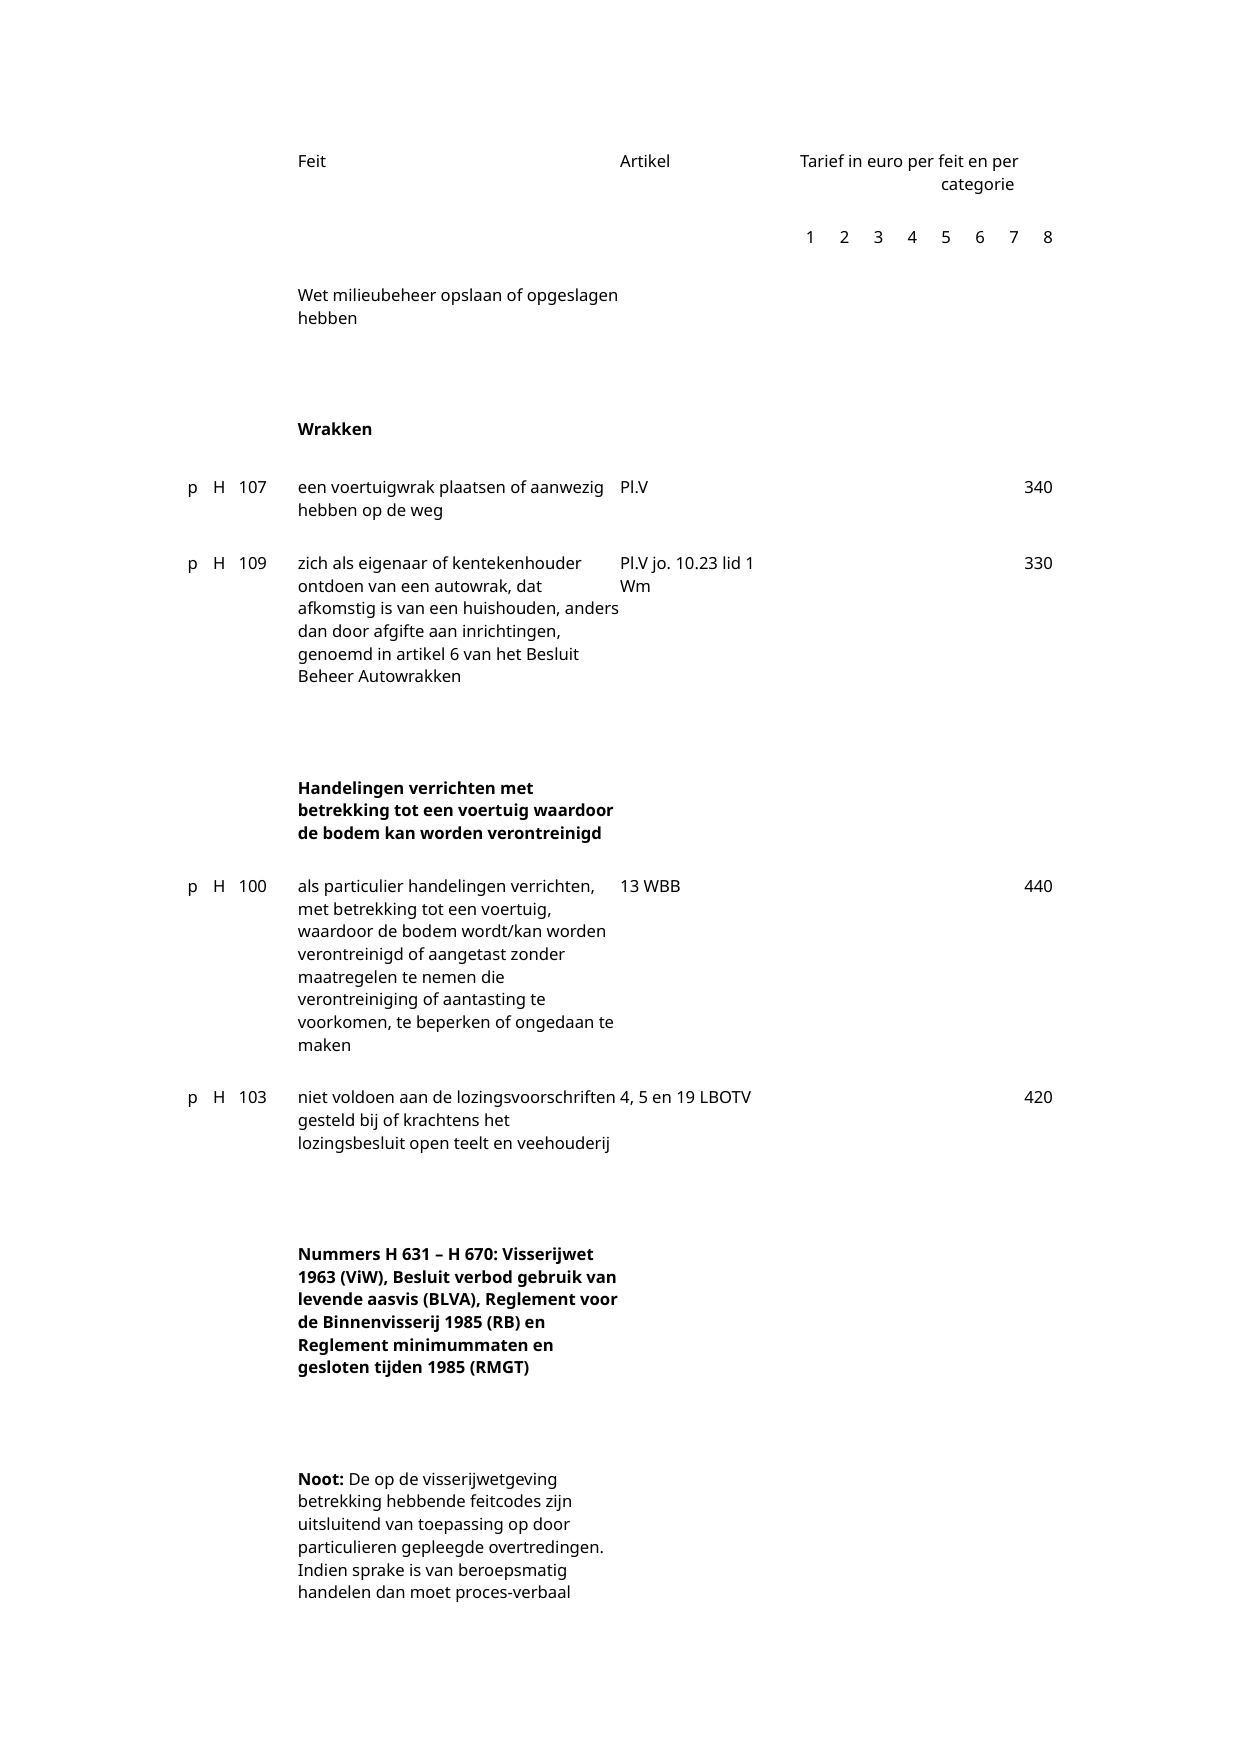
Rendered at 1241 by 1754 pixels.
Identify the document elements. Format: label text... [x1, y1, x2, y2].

table_cell [883, 1184, 917, 1243]
table_cell [213, 1409, 238, 1467]
table_cell [1019, 1467, 1053, 1603]
table_cell [213, 1243, 238, 1409]
table_cell [985, 874, 1019, 1086]
table_cell p [188, 874, 213, 1086]
table_cell 107 [238, 476, 272, 552]
table_cell [188, 718, 213, 776]
table_cell 8 [1019, 225, 1053, 284]
table_cell [951, 359, 985, 418]
table_cell 4 [883, 225, 917, 284]
table_cell [951, 1467, 985, 1603]
table_cell H [213, 552, 238, 718]
table_cell [1019, 1243, 1053, 1409]
table_cell [951, 476, 985, 552]
table_header [213, 150, 238, 225]
table_cell p [188, 476, 213, 552]
table_cell [951, 1184, 985, 1243]
table_cell [917, 718, 951, 776]
table_cell [917, 1409, 951, 1467]
table_cell [1019, 1184, 1053, 1243]
table_cell [951, 552, 985, 718]
table_cell [985, 284, 1019, 359]
table_cell Nummers H 631 – H 670: Visserijwet 1963 (ViW), Besluit verbod gebruik van levende aasvis (BLVA), Reglement voor de Binnenvisserij 1985 (RB) en Reglement minimummaten en gesloten tijden 1985 (RMGT) [298, 1243, 620, 1409]
table_cell [213, 284, 238, 359]
table_cell Handelingen verrichten met betrekking tot een voertuig waardoor de bodem kan worden verontreinigd [298, 776, 620, 874]
table_cell [781, 552, 815, 718]
table_cell [781, 776, 815, 874]
table_cell [238, 1243, 272, 1409]
table_cell [272, 359, 298, 418]
table_cell [272, 476, 298, 552]
table_cell [272, 1086, 298, 1184]
table_cell [298, 225, 620, 284]
table_cell [272, 1467, 298, 1603]
table_cell [883, 359, 917, 418]
table_cell [781, 1467, 815, 1603]
table_cell [815, 1086, 849, 1184]
table_cell [815, 284, 849, 359]
table_cell [815, 874, 849, 1086]
table_cell [985, 476, 1019, 552]
table_cell [188, 776, 213, 874]
table_cell [238, 225, 272, 284]
table_cell [238, 284, 272, 359]
table_cell [620, 718, 781, 776]
table_cell [213, 225, 238, 284]
table_cell Noot: De op de visserijwetgeving betrekking hebbende feitcodes zijn uitsluitend van toepassing op door particulieren gepleegde overtredingen. Indien sprake is van beroepsmatig handelen dan moet proces-verbaal [298, 1467, 620, 1603]
table_cell [883, 284, 917, 359]
table_cell H [213, 874, 238, 1086]
table_cell [781, 718, 815, 776]
table_cell [951, 284, 985, 359]
table_cell [883, 1409, 917, 1467]
table_cell [917, 418, 951, 476]
table_cell [238, 1409, 272, 1467]
table_cell [815, 1467, 849, 1603]
table_cell [213, 1467, 238, 1603]
table_cell [985, 718, 1019, 776]
table_cell [849, 718, 883, 776]
table_cell [1019, 1409, 1053, 1467]
table_cell [620, 1467, 781, 1603]
table_cell p [188, 1086, 213, 1184]
table_cell [781, 284, 815, 359]
table_cell zich als eigenaar of kentekenhouder ontdoen van een autowrak, dat afkomstig is van een huishouden, anders dan door afgifte aan inrichtingen, genoemd in artikel 6 van het Besluit Beheer Autowrakken [298, 552, 620, 718]
table_cell [781, 418, 815, 476]
table_cell Wrakken [298, 418, 620, 476]
table_cell 7 [985, 225, 1019, 284]
table_cell [272, 225, 298, 284]
table_cell [238, 418, 272, 476]
table_cell Wet milieubeheer opslaan of opgeslagen hebben [298, 284, 620, 359]
table_cell [883, 418, 917, 476]
table_cell [272, 874, 298, 1086]
table_cell 6 [951, 225, 985, 284]
table_cell [781, 874, 815, 1086]
table_cell [1019, 359, 1053, 418]
table_cell [238, 718, 272, 776]
table_cell [620, 225, 781, 284]
table_cell [951, 418, 985, 476]
table_cell [1019, 284, 1053, 359]
table_cell [188, 284, 213, 359]
table_cell [272, 552, 298, 718]
table_cell [781, 476, 815, 552]
table_cell [620, 284, 781, 359]
table_cell [1019, 718, 1053, 776]
table_cell [815, 359, 849, 418]
table_cell [213, 776, 238, 874]
table_header [272, 150, 298, 225]
table_cell [917, 776, 951, 874]
table_cell [188, 359, 213, 418]
table_cell [1019, 418, 1053, 476]
table_cell [188, 1243, 213, 1409]
table_cell [272, 1243, 298, 1409]
table_cell 340 [1019, 476, 1053, 552]
table_cell [985, 1467, 1019, 1603]
table_cell [883, 476, 917, 552]
table_cell [238, 359, 272, 418]
table_cell 1 [781, 225, 815, 284]
table_cell 440 [1019, 874, 1053, 1086]
table_cell [985, 1243, 1019, 1409]
table_cell [815, 776, 849, 874]
table_cell [849, 1086, 883, 1184]
table_cell [917, 1184, 951, 1243]
table_cell [985, 776, 1019, 874]
table_cell [238, 776, 272, 874]
table_cell [213, 718, 238, 776]
table_cell [188, 1409, 213, 1467]
table_cell 13 WBB [620, 874, 781, 1086]
table_cell [781, 1086, 815, 1184]
table_cell [883, 1243, 917, 1409]
table_cell H [213, 1086, 238, 1184]
table_cell [849, 1409, 883, 1467]
table_cell [298, 1184, 620, 1243]
table_cell [985, 1184, 1019, 1243]
table_cell [620, 1409, 781, 1467]
table_cell niet voldoen aan de lozingsvoorschriften gesteld bij of krachtens het lozingsbesluit open teelt en veehouderij [298, 1086, 620, 1184]
table_cell 109 [238, 552, 272, 718]
table_cell [188, 225, 213, 284]
table_cell [849, 1184, 883, 1243]
table_cell [985, 1409, 1019, 1467]
table_cell [917, 552, 951, 718]
table_cell [917, 359, 951, 418]
table_cell [272, 1184, 298, 1243]
table_cell als particulier handelingen verrichten, met betrekking tot een voertuig, waardoor de bodem wordt/kan worden verontreinigd of aangetast zonder maatregelen te nemen die verontreiniging of aantasting te voorkomen, te beperken of ongedaan te maken [298, 874, 620, 1086]
table_cell [188, 1467, 213, 1603]
table_header Artikel [620, 150, 781, 225]
table_cell [849, 418, 883, 476]
table_header [1019, 150, 1053, 225]
table_cell [213, 359, 238, 418]
table_cell [849, 359, 883, 418]
table_cell [781, 1184, 815, 1243]
table_cell [815, 418, 849, 476]
table_cell [213, 1184, 238, 1243]
table_cell [815, 1409, 849, 1467]
table_cell [951, 1409, 985, 1467]
table_cell [917, 1086, 951, 1184]
table_cell [883, 718, 917, 776]
table_cell [951, 718, 985, 776]
table_cell [849, 776, 883, 874]
table_cell 3 [849, 225, 883, 284]
table_cell [849, 476, 883, 552]
table_cell [620, 418, 781, 476]
table_cell 330 [1019, 552, 1053, 718]
table_cell [985, 359, 1019, 418]
table_cell [849, 1467, 883, 1603]
table_cell [985, 552, 1019, 718]
table_cell [781, 1409, 815, 1467]
table_cell [815, 476, 849, 552]
table_cell [917, 874, 951, 1086]
table_cell 420 [1019, 1086, 1053, 1184]
table_cell [188, 418, 213, 476]
table_cell Pl.V [620, 476, 781, 552]
table_cell [917, 284, 951, 359]
table_cell [188, 1184, 213, 1243]
table_cell [883, 776, 917, 874]
table_cell [951, 776, 985, 874]
table_cell [951, 1086, 985, 1184]
table_cell [883, 874, 917, 1086]
table_cell [272, 776, 298, 874]
table_cell [917, 476, 951, 552]
table_cell [1019, 776, 1053, 874]
table_cell [849, 1243, 883, 1409]
table_cell [951, 1243, 985, 1409]
table_cell [272, 1409, 298, 1467]
table_cell [272, 718, 298, 776]
table_cell p [188, 552, 213, 718]
table_cell [620, 776, 781, 874]
table_cell [849, 552, 883, 718]
table_cell een voertuigwrak plaatsen of aanwezig hebben op de weg [298, 476, 620, 552]
table_header [238, 150, 272, 225]
table_cell [238, 1184, 272, 1243]
table_header [188, 150, 213, 225]
table_cell [883, 1467, 917, 1603]
table_cell [272, 418, 298, 476]
table_cell [883, 1086, 917, 1184]
table_cell [213, 418, 238, 476]
table_cell [815, 718, 849, 776]
table_cell [238, 1467, 272, 1603]
table_cell [298, 1409, 620, 1467]
table_header Feit [298, 150, 620, 225]
table_cell [815, 1184, 849, 1243]
table_cell [620, 1184, 781, 1243]
table_cell [951, 874, 985, 1086]
table_cell 5 [917, 225, 951, 284]
table_cell [298, 718, 620, 776]
table_cell 2 [815, 225, 849, 284]
table_cell [272, 284, 298, 359]
table_cell [298, 359, 620, 418]
table_cell 103 [238, 1086, 272, 1184]
table_header Tarief in euro per feit en per categorie [781, 150, 1019, 225]
table_cell [849, 874, 883, 1086]
table_cell [620, 1243, 781, 1409]
table_cell [883, 552, 917, 718]
table_cell [849, 284, 883, 359]
table_cell [985, 1086, 1019, 1184]
table_cell [781, 1243, 815, 1409]
table_cell [620, 359, 781, 418]
table_cell Pl.V jo. 10.23 lid 1 Wm [620, 552, 781, 718]
table_cell [985, 418, 1019, 476]
table_cell [917, 1467, 951, 1603]
table_cell H [213, 476, 238, 552]
table_cell [781, 359, 815, 418]
table_cell [815, 1243, 849, 1409]
table_cell [917, 1243, 951, 1409]
table_cell 4, 5 en 19 LBOTV [620, 1086, 781, 1184]
table_cell [815, 552, 849, 718]
table_cell 100 [238, 874, 272, 1086]
